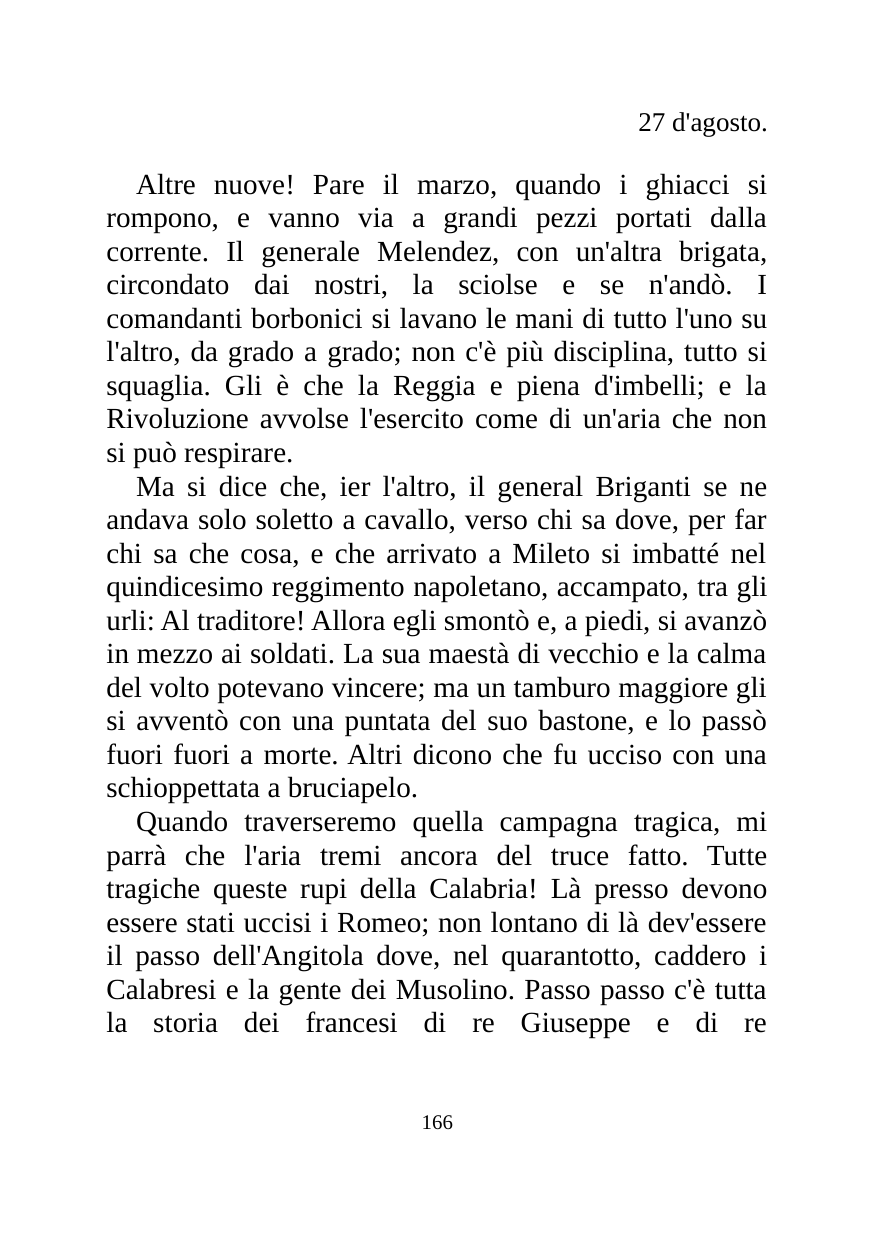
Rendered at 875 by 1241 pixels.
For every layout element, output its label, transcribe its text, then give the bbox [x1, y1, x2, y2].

text Ma si dice che, ier l'altro, il general Briganti se ne andava solo soletto a cavallo, verso chi sa dove, per far chi sa che cosa, e che arrivato a Mileto si imbatté nel quindicesimo reggimento napoletano, accampato, tra gli urli: Al traditore! Allora egli smontò e, a piedi, si avanzò in mezzo ai soldati. La sua maestà di vecchio e la calma del volto potevano vincere; ma un tamburo maggiore gli si avventò con una puntata del suo bastone, e lo passò fuori fuori a morte. Altri dicono che fu ucciso con una schioppettata a bruciapelo. [106, 469, 768, 804]
text Quando traverseremo quella campagna tragica, mi parrà che l'aria tremi ancora del truce fatto. Tutte tragiche queste rupi della Calabria! Là presso devono essere stati uccisi i Romeo; non lontano di là dev'essere il passo dell'Angitola dove, nel quarantotto, caddero i Calabresi e la gente dei Musolino. Passo passo c'è tutta la storia dei francesi di re Giuseppe e di re [106, 804, 768, 1039]
text 27 d'agosto. [106, 106, 768, 137]
text Altre nuove! Pare il marzo, quando i ghiacci si rompono, e vanno via a grandi pezzi portati dalla corrente. Il generale Melendez, con un'altra brigata, circondato dai nostri, la sciolse e se n'andò. I comandanti borbonici si lavano le mani di tutto l'uno su l'altro, da grado a grado; non c'è più disciplina, tutto si squaglia. Gli è che la Reggia e piena d'imbelli; e la Rivoluzione avvolse l'esercito come di un'aria che non si può respirare. [106, 167, 768, 469]
